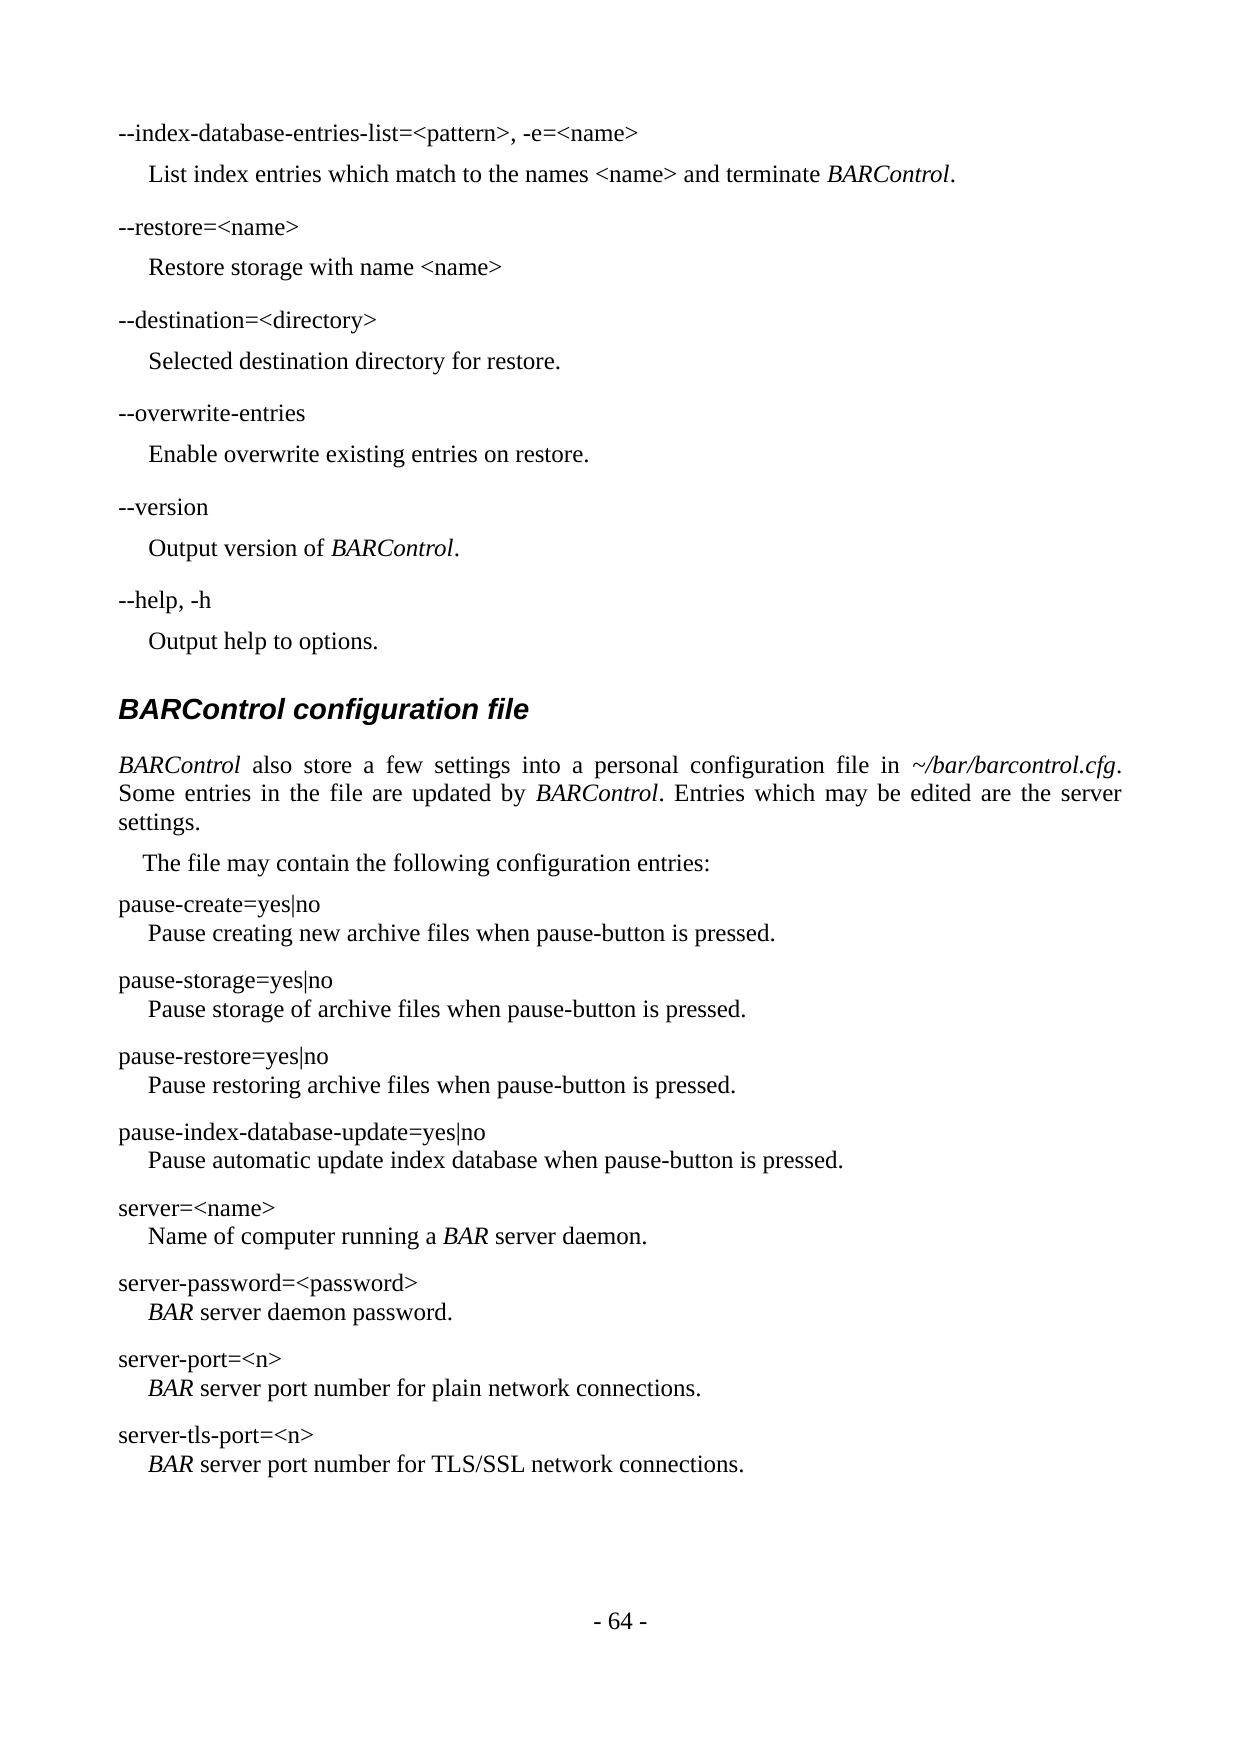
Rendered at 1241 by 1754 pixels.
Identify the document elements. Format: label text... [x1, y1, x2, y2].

subtitle BARControl configuration file [118, 692, 1122, 725]
text Pause creating new archive files when pause-button is pressed. [148, 918, 1122, 947]
title server-tls-port=<n> [118, 1420, 1122, 1449]
title pause-restore=yes|no [118, 1041, 1122, 1070]
title pause-create=yes|no [118, 889, 1122, 918]
text Output help to options. [148, 626, 1122, 655]
text Pause storage of archive files when pause-button is pressed. [148, 994, 1122, 1023]
text BAR server port number for TLS/SSL network connections. [148, 1449, 1122, 1478]
text Restore storage with name <name> [148, 252, 1122, 281]
text BAR server daemon password. [148, 1297, 1122, 1326]
title --version [118, 492, 1122, 521]
text Enable overwrite existing entries on restore. [148, 439, 1122, 468]
text Selected destination directory for restore. [148, 346, 1122, 374]
title server-password=<password> [118, 1268, 1122, 1297]
text Output version of BARControl. [148, 533, 1122, 561]
text The file may contain the following configuration entries: [118, 848, 1122, 877]
title --destination=<directory> [118, 305, 1122, 334]
title --help, -h [118, 585, 1122, 614]
title pause-index-database-update=yes|no [118, 1117, 1122, 1146]
title server=<name> [118, 1193, 1122, 1221]
text Pause restoring archive files when pause-button is pressed. [148, 1070, 1122, 1098]
title server-port=<n> [118, 1344, 1122, 1373]
title --restore=<name> [118, 212, 1122, 240]
text Name of computer running a BAR server daemon. [148, 1221, 1122, 1250]
text Pause automatic update index database when pause-button is pressed. [148, 1146, 1122, 1174]
title --index-database-entries-list=<pattern>, -e=<name> [118, 118, 1122, 147]
title --overwrite-entries [118, 398, 1122, 427]
text BARControl also store a few settings into a personal configuration file in ~/bar/barcontrol.cfg. Some entries in the file are updated by BARControl. Entries which may be edited are the server settings. [118, 750, 1122, 836]
text BAR server port number for plain network connections. [148, 1373, 1122, 1402]
title pause-storage=yes|no [118, 965, 1122, 994]
text List index entries which match to the names <name> and terminate BARControl. [148, 159, 1122, 188]
